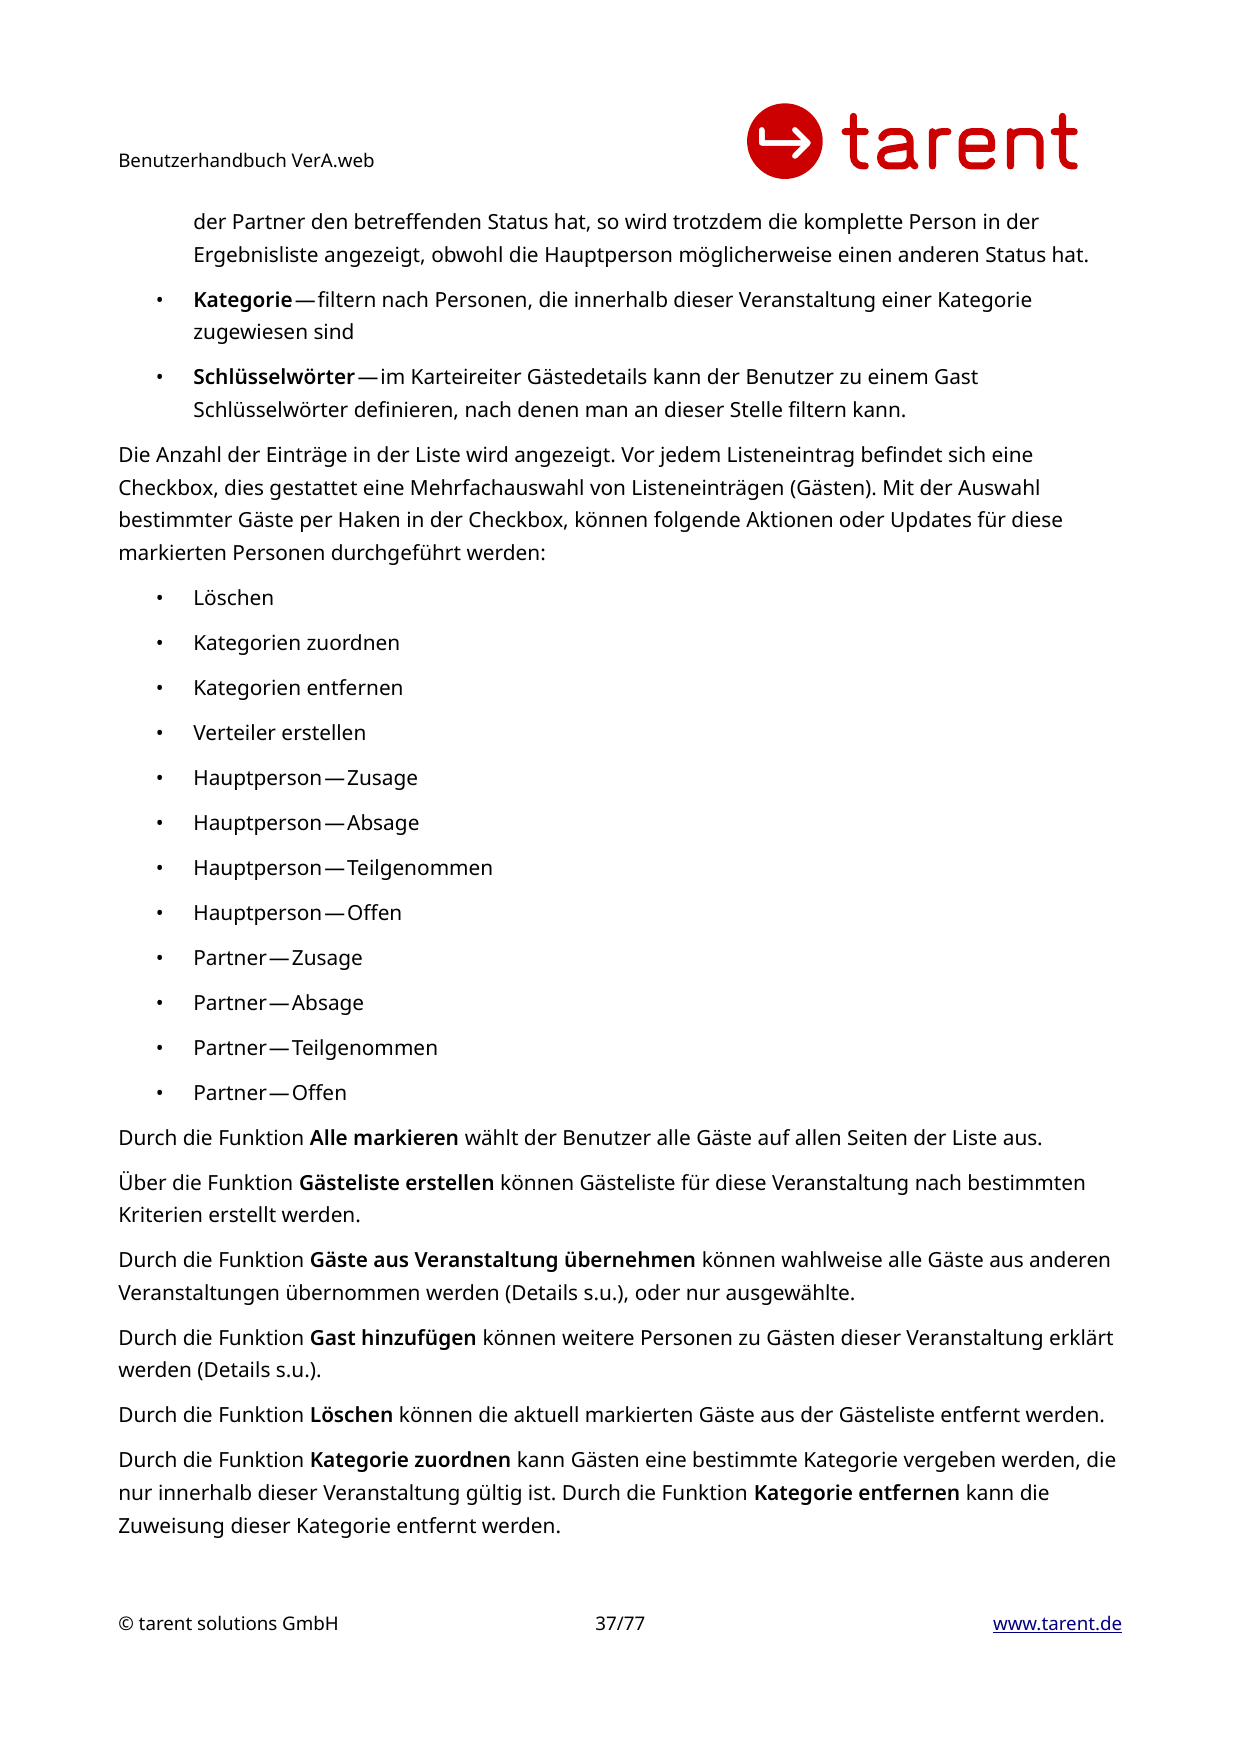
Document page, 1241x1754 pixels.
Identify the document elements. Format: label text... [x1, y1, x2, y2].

list Kategorien zuordnen [156, 628, 1122, 656]
list Hauptperson — Teilgenommen [156, 853, 1122, 881]
list Schlüsselwörter — im Karteireiter Gästedetails kann der Benutzer zu einem Gast Schlüsselwörter definieren, nach denen man an dieser Stelle filtern kann. [156, 362, 1122, 423]
text Durch die Funktion Alle markieren wählt der Benutzer alle Gäste auf allen Seiten der Liste aus. [118, 1123, 1122, 1151]
list Hauptperson — Zusage [156, 763, 1122, 791]
list Hauptperson — Absage [156, 808, 1122, 836]
text Über die Funktion Gästeliste erstellen können Gästeliste für diese Veranstaltung nach bestimmten Kriterien erstellt werden. [118, 1168, 1122, 1229]
list der Partner den betreffenden Status hat, so wird trotzdem die komplette Person in der Ergebnisliste angezeigt, obwohl die Hauptperson möglicherweise einen anderen Status hat. [156, 207, 1122, 268]
list Partner — Absage [156, 988, 1122, 1016]
text Durch die Funktion Löschen können die aktuell markierten Gäste aus der Gästeliste entfernt werden. [118, 1401, 1122, 1429]
text Durch die Funktion Kategorie zuordnen kann Gästen eine bestimmte Kategorie vergeben werden, die nur innerhalb dieser Veranstaltung gültig ist. Durch die Funktion Kategorie entfernen kann die Zuweisung dieser Kategorie entfernt werden. [118, 1446, 1122, 1539]
list Kategorie — filtern nach Personen, die innerhalb dieser Veranstaltung einer Kategorie zugewiesen sind [156, 285, 1122, 346]
text Durch die Funktion Gast hinzufügen können weitere Personen zu Gästen dieser Veranstaltung erklärt werden (Details s.u.). [118, 1323, 1122, 1384]
text Durch die Funktion Gäste aus Veranstaltung übernehmen können wahlweise alle Gäste aus anderen Veranstaltungen übernommen werden (Details s.u.), oder nur ausgewählte. [118, 1245, 1122, 1306]
text Die Anzahl der Einträge in der Liste wird angezeigt. Vor jedem Listeneintrag befindet sich eine Checkbox, dies gestattet eine Mehrfachauswahl von Listeneinträgen (Gästen). Mit der Auswahl bestimmter Gäste per Haken in der Checkbox, können folgende Aktionen oder Updates für diese markierten Personen durchgeführt werden: [118, 440, 1122, 566]
list Verteiler erstellen [156, 718, 1122, 746]
list Löschen [156, 583, 1122, 611]
list Partner — Zusage [156, 943, 1122, 971]
list Hauptperson — Offen [156, 898, 1122, 926]
list Kategorien entfernen [156, 673, 1122, 701]
list Partner — Teilgenommen [156, 1033, 1122, 1061]
list Partner — Offen [156, 1078, 1122, 1106]
